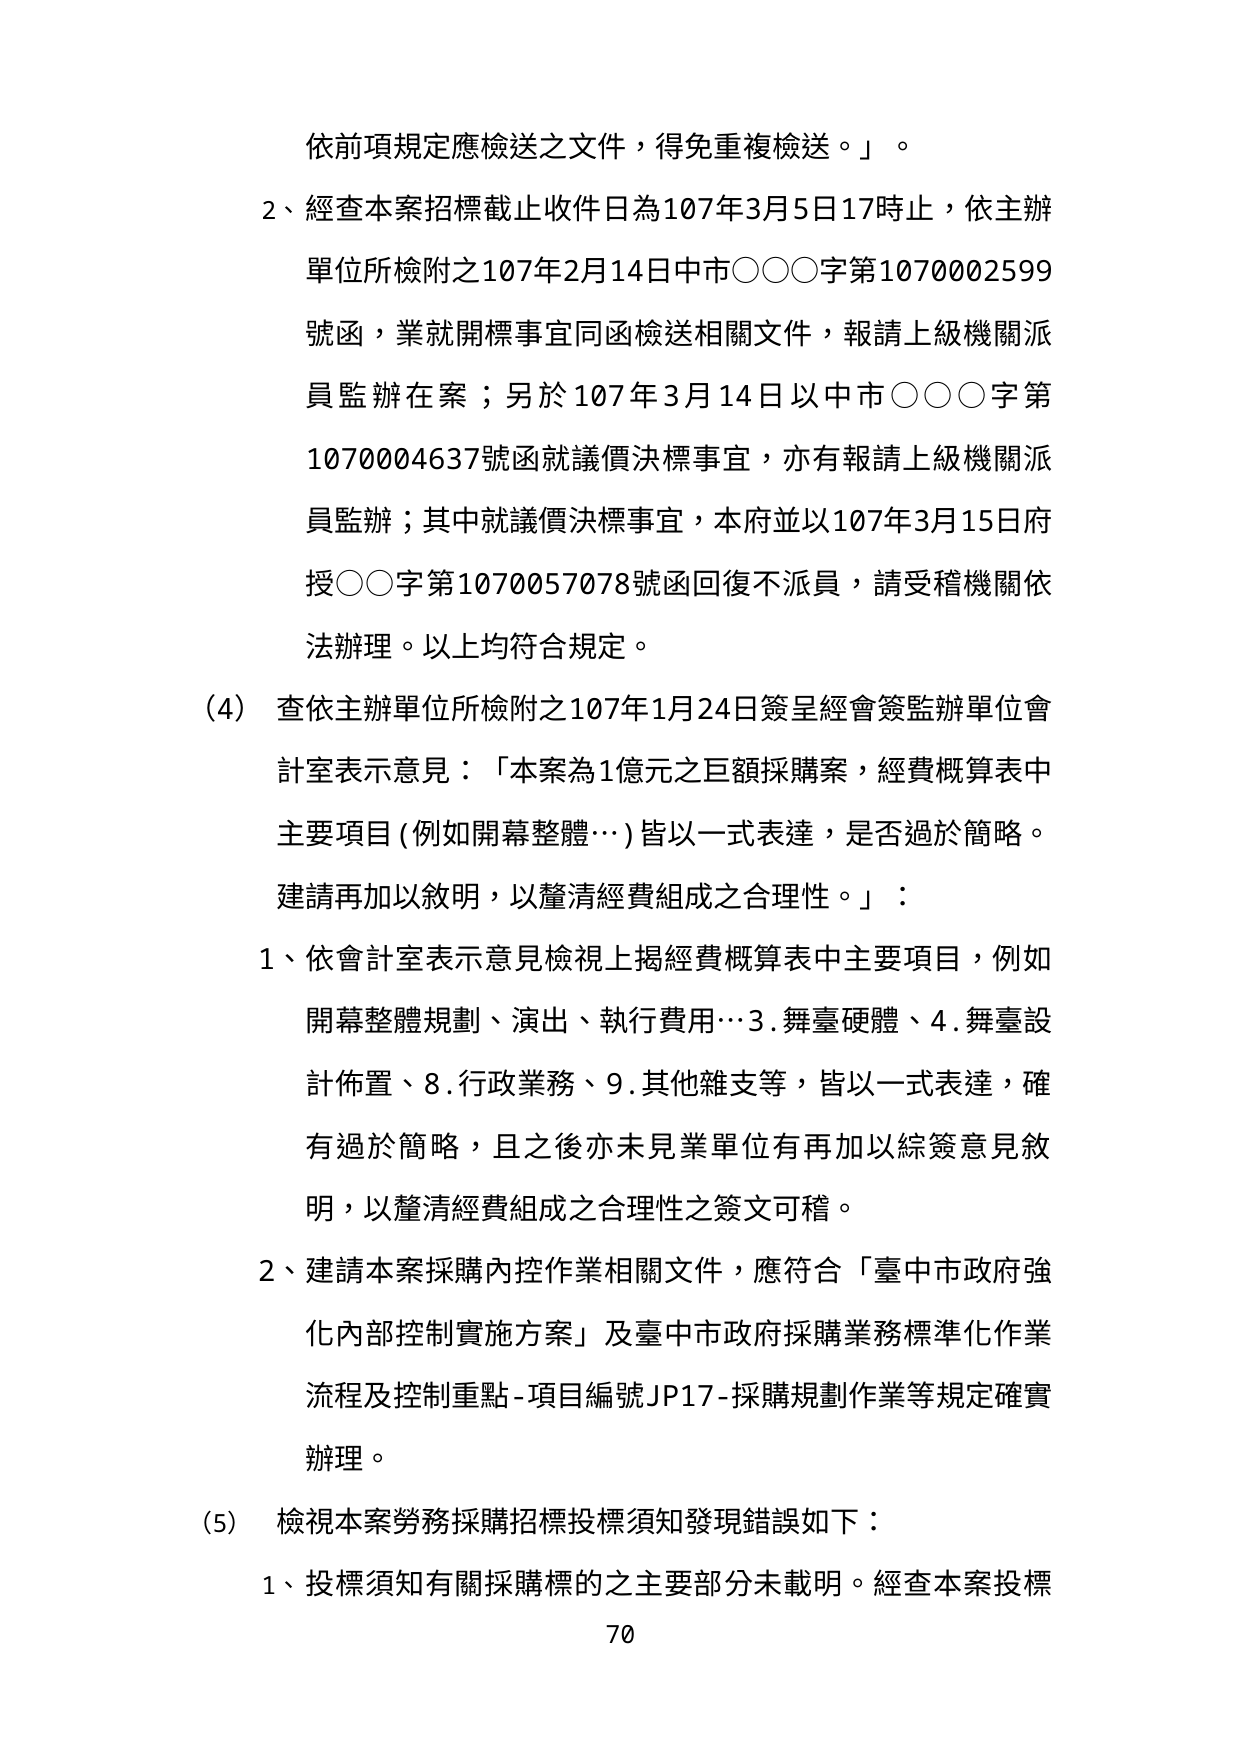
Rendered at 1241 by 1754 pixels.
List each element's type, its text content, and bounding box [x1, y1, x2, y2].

list 檢視本案勞務採購招標投標須知發現錯誤如下： [187, 1478, 1053, 1540]
list 查依主辦單位所檢附之107年1月24日簽呈經會簽監辦單位會計室表示意見：「本案為1億元之巨額採購案，經費概算表中主要項目(例如開幕整體…)皆以一式表達，是否過於簡略。建請再加以敘明，以釐清經費組成之合理性。」： [187, 665, 1053, 915]
list 建請本案採購內控作業相關文件，應符合「臺中市政府強化內部控制實施方案」及臺中市政府採購業務標準化作業流程及控制重點-項目編號JP17-採購規劃作業等規定確實辦理。 [258, 1228, 1053, 1478]
list 經查本案招標截止收件日為107年3月5日17時止，依主辦單位所檢附之107年2月14日中市○○○字第1070002599號函，業就開標事宜同函檢送相關文件，報請上級機關派員監辦在案；另於107年3月14日以中市○○○字第1070004637號函就議價決標事宜，亦有報請上級機關派員監辦；其中就議價決標事宜，本府並以107年3月15日府授○○字第1070057078號函回復不派員，請受稽機關依法辦理。以上均符合規定。 [261, 165, 1053, 665]
list 依前項規定應檢送之文件，得免重複檢送。」。 [261, 103, 1053, 165]
list 投標須知有關採購標的之主要部分未載明。經查本案投標 [261, 1540, 1053, 1603]
list 依會計室表示意見檢視上揭經費概算表中主要項目，例如開幕整體規劃、演出、執行費用…3.舞臺硬體、4.舞臺設計佈置、8.行政業務、9.其他雜支等，皆以一式表達，確有過於簡略，且之後亦未見業單位有再加以綜簽意見敘明，以釐清經費組成之合理性之簽文可稽。 [258, 915, 1053, 1228]
